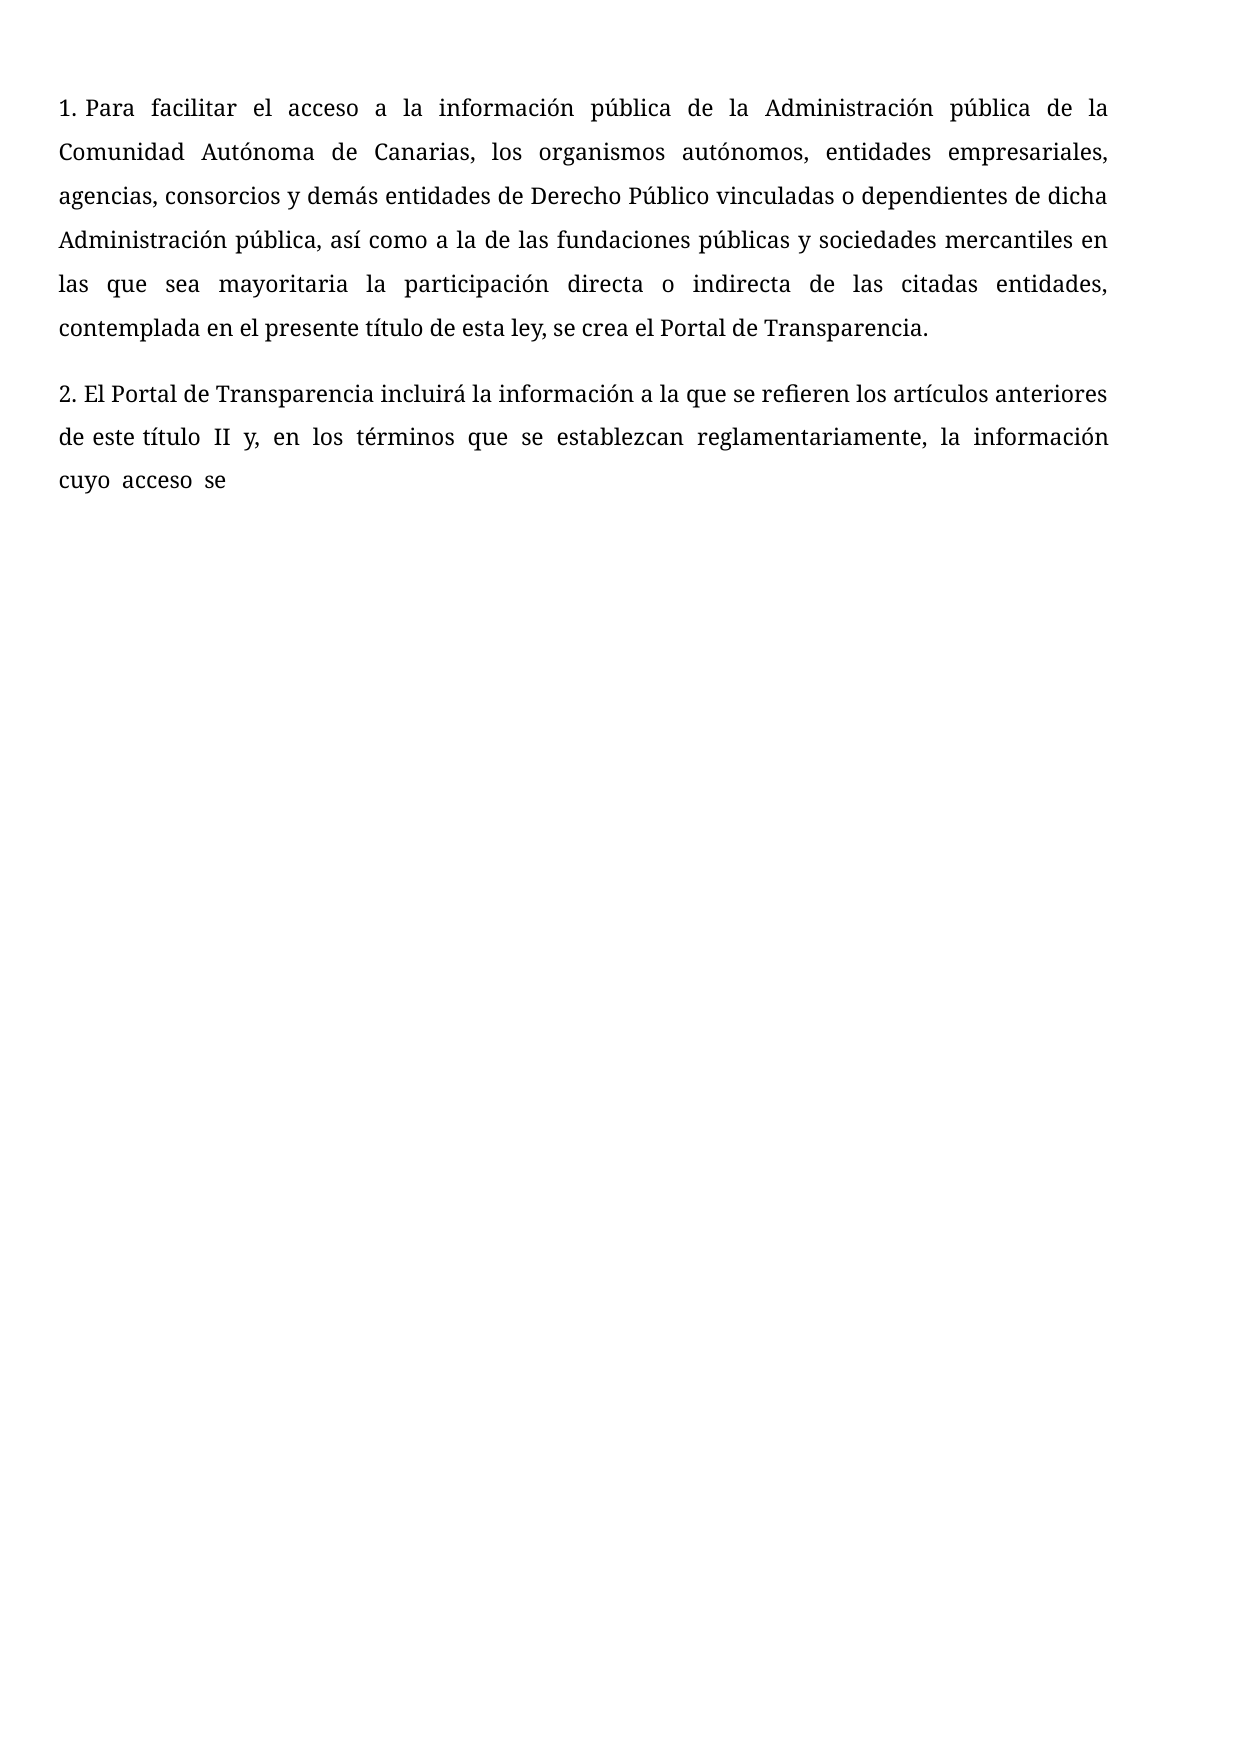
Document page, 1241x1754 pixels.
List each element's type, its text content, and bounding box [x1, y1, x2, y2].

list El Portal de Transparencia incluirá la información a la que se refieren los artículos anteriores de este título II y, en los términos que se establezcan reglamentariamente, la información cuyo acceso se [58, 378, 1109, 495]
list Para facilitar el acceso a la información pública de la Administración pública de la Comunidad Autónoma de Canarias, los organismos autónomos, entidades empresariales, agencias, consorcios y demás entidades de Derecho Público vinculadas o dependientes de dicha Administración pública, así como a la de las fundaciones públicas y sociedades mercantiles en las que sea mayoritaria la participación directa o indirecta de las citadas entidades, contemplada en el presente título de esta ley, se crea el Portal de Transparencia. [58, 92, 1109, 343]
